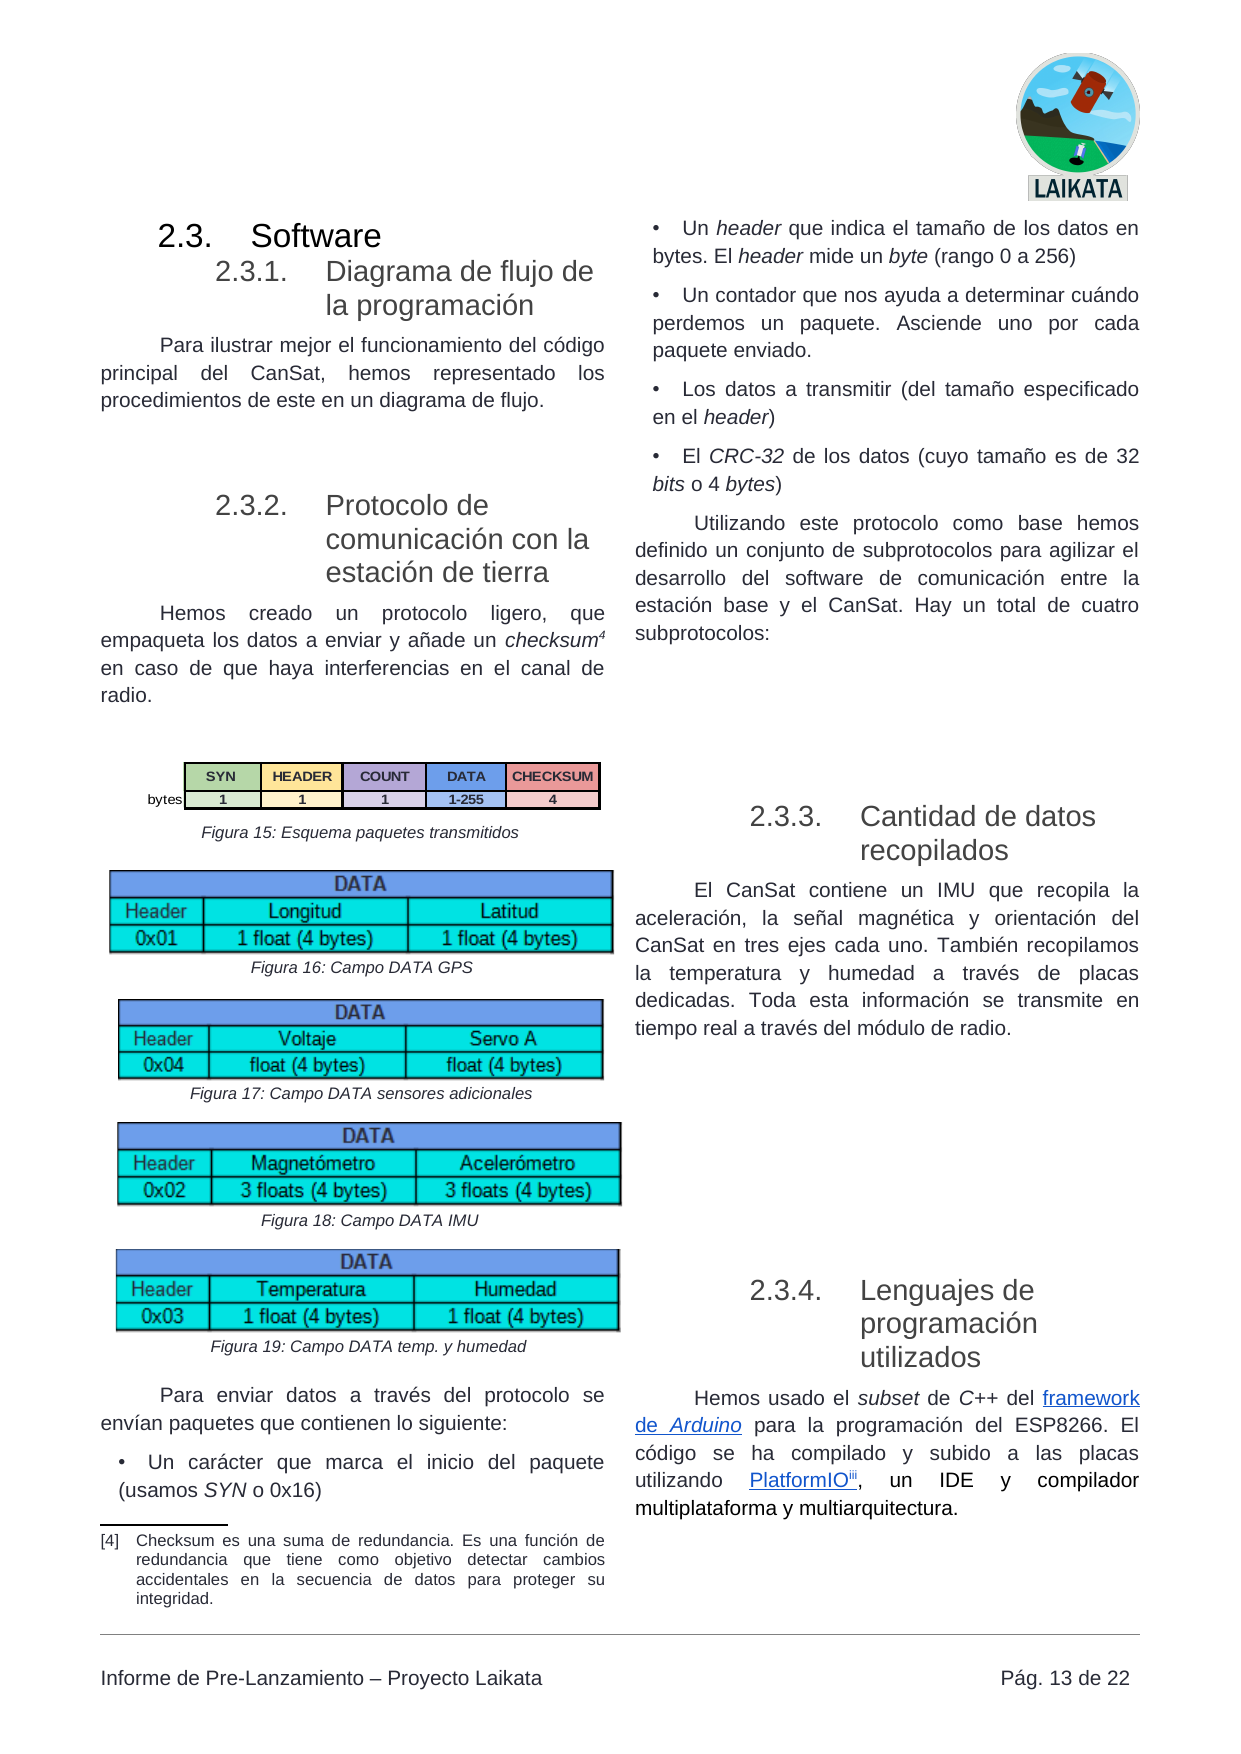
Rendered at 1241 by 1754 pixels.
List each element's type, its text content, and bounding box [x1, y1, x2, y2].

text Figura 19: Campo DATA temp. y humedad [116, 1334, 621, 1356]
list Los datos a transmitir (del tamaño especificado en el header) [652, 377, 1140, 429]
text Figura 18: Campo DATA IMU [117, 1208, 622, 1229]
text Figura 17: Campo DATA sensores adicionales [118, 1082, 604, 1103]
subtitle Diagrama de flujo de la programación [288, 254, 605, 321]
text Para ilustrar mejor el funcionamiento del código principal del CanSat, hemos representado los procedimientos de este en un diagrama de flujo. [100, 333, 605, 412]
text Para enviar datos a través del protocolo se envían paquetes que contienen lo siguiente: [100, 722, 605, 1434]
list Un header que indica el tamaño de los datos en bytes. El header mide un byte (rango 0 a 256) [652, 216, 1140, 267]
subtitle Lenguajes de programación utilizados [822, 1273, 1140, 1374]
list Un contador que nos ayuda a determinar cuándo perdemos un paquete. Asciende uno por cada paquete enviado. [652, 283, 1140, 362]
text Checksum es una suma de redundancia. Es una función de redundancia que tiene como objetivo detectar cambios accidentales en la secuencia de datos para proteger su integridad. [100, 1531, 605, 1608]
text El CanSat contiene un IMU que recopila la aceleración, la señal magnética y orientación del CanSat en tres ejes cada uno. También recopilamos la temperatura y humedad a través de placas dedicadas. Toda esta información se transmite en tiempo real a través del módulo de radio. [635, 878, 1140, 1040]
picture [117, 1122, 623, 1208]
picture [1016, 53, 1140, 201]
list El CRC-32 de los datos (cuyo tamaño es de 32 bits o 4 bytes) [652, 444, 1140, 496]
subtitle Protocolo de comunicación con la estación de tierra [288, 488, 605, 589]
text Hemos creado un protocolo ligero, que empaqueta los datos a enviar y añade un checksum en caso de que haya interferencias en el canal de radio. [100, 601, 605, 707]
picture [109, 870, 615, 956]
text Figura 16: Campo DATA GPS [109, 956, 614, 977]
subtitle Software [213, 216, 605, 254]
text Figura 15: Esquema paquetes transmitidos [107, 752, 612, 842]
list Un carácter que marca el inicio del paquete (usamos SYN o 0x16) [118, 1450, 605, 1501]
text Utilizando este protocolo como base hemos definido un conjunto de subprotocolos para agilizar el desarrollo del software de comunicación entre la estación base y el CanSat. Hay un total de cuatro subprotocolos: [635, 511, 1140, 645]
picture [115, 1249, 621, 1334]
subtitle Cantidad de datos recopilados [822, 799, 1140, 867]
text Hemos usado el subset de C++ del framework de Arduino para la programación del ESP8266. El código se ha compilado y subido a las placas utilizando PlatformIO, un IDE y compilador multiplataforma y multiarquitectura. [635, 1385, 1140, 1519]
picture [118, 999, 605, 1082]
